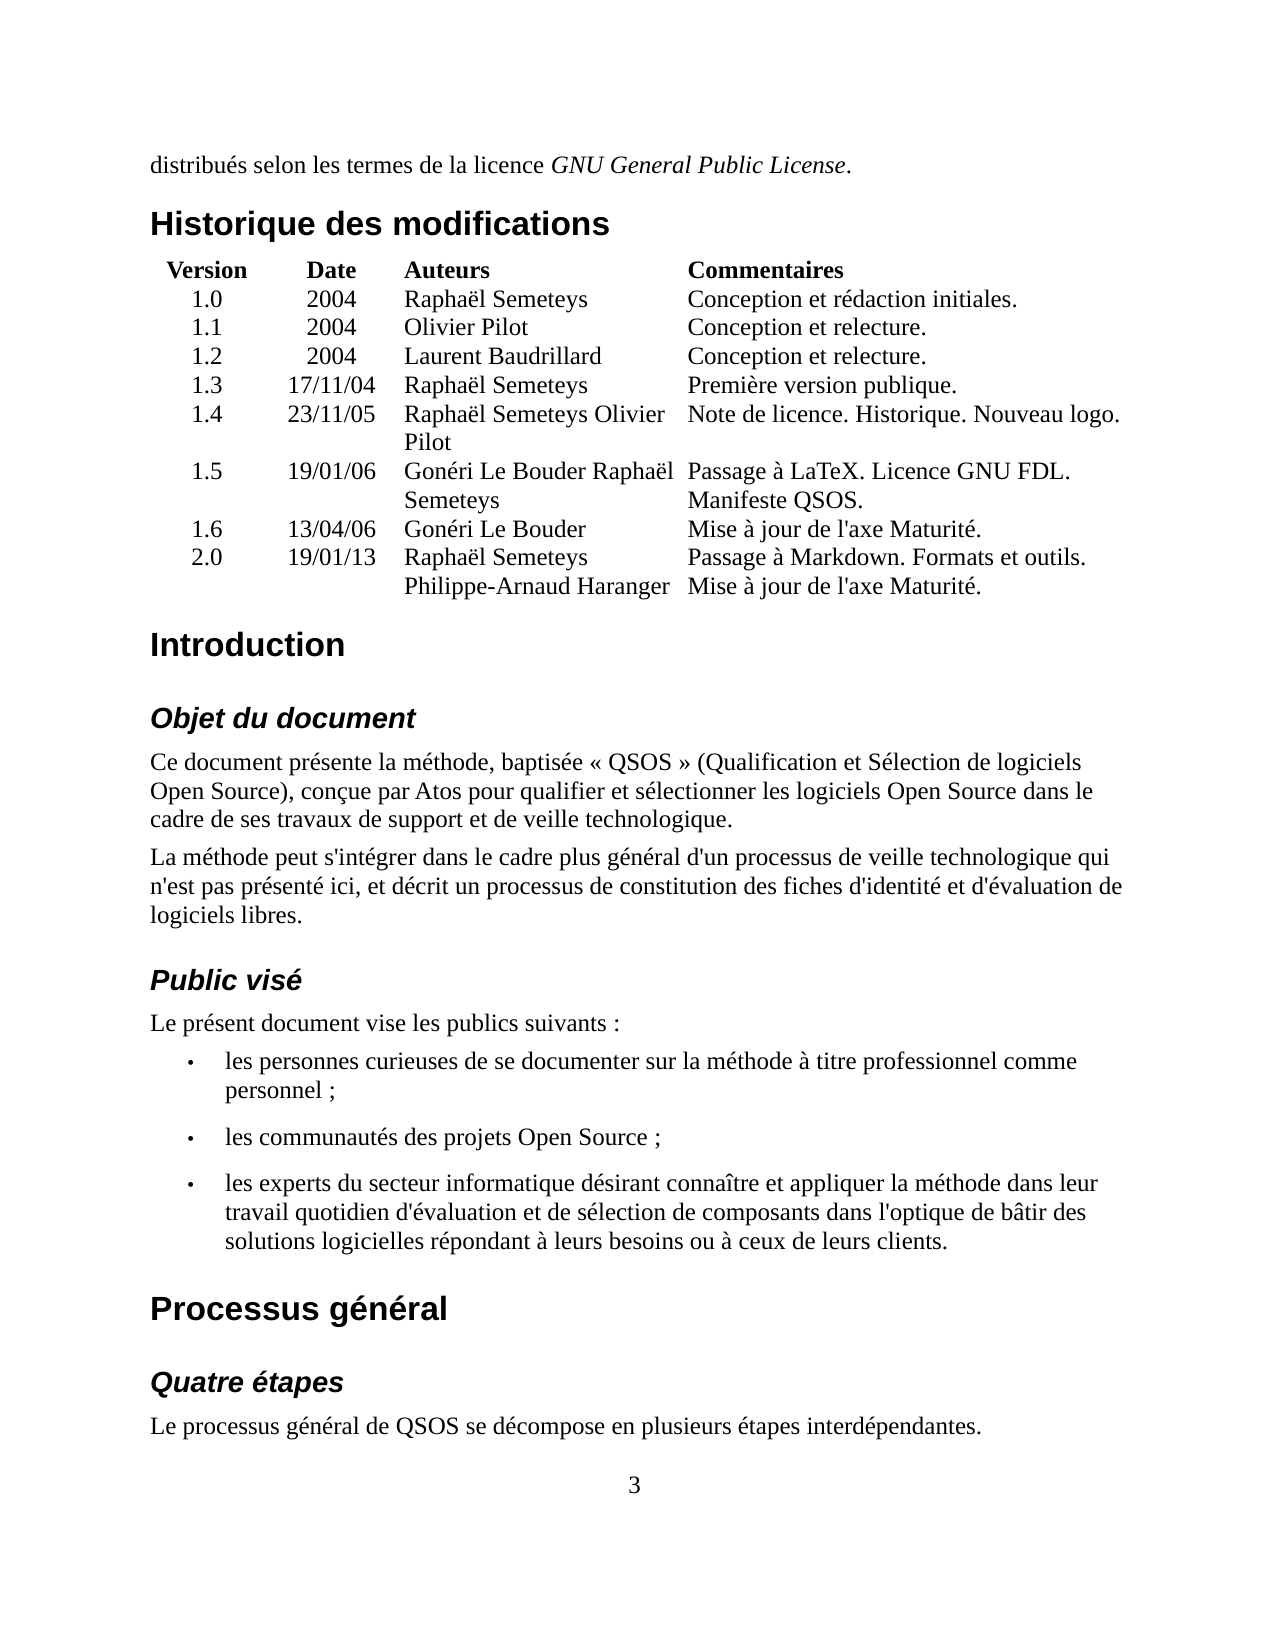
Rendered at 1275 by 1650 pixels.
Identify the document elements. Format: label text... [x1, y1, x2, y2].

subtitle Historique des modifications [150, 204, 1125, 242]
table_cell Première version publique. [683, 370, 1125, 399]
text distribués selon les termes de la licence GNU General Public License. [150, 150, 1125, 179]
subtitle Objet du document [150, 701, 1125, 734]
table_cell Conception et rédaction initiales. [683, 284, 1125, 312]
table_header Date [263, 255, 399, 284]
table_cell Raphaël Semeteys [399, 284, 683, 312]
table_cell Passage à LaTeX. Licence GNU FDL. Manifeste QSOS. [683, 456, 1125, 514]
table_cell Raphaël Semeteys Philippe-Arnaud Haranger [399, 543, 683, 600]
table_cell 23/11/05 [263, 399, 399, 456]
list les experts du secteur informatique désirant connaître et appliquer la méthode dans leur travail quotidien d'évaluation et de sélection de composants dans l'optique de bâtir des solutions logicielles répondant à leurs besoins ou à ceux de leurs clients. [187, 1168, 1125, 1254]
text La méthode peut s'intégrer dans le cadre plus général d'un processus de veille technologique qui n'est pas présenté ici, et décrit un processus de constitution des fiches d'identité et d'évaluation de logiciels libres. [150, 842, 1125, 928]
table_cell 13/04/06 [263, 514, 399, 542]
table_cell 1.0 [150, 284, 263, 312]
text Le processus général de QSOS se décompose en plusieurs étapes interdépendantes. [150, 1411, 1125, 1439]
table_cell 1.3 [150, 370, 263, 399]
text Ce document présente la méthode, baptisée « QSOS » (Qualification et Sélection de logiciels Open Source), conçue par Atos pour qualifier et sélectionner les logiciels Open Source dans le cadre de ses travaux de support et de veille technologique. [150, 747, 1125, 833]
table_header Auteurs [399, 255, 683, 284]
table_cell 1.2 [150, 341, 263, 370]
text Le présent document vise les publics suivants : [150, 1008, 1125, 1037]
table_header Commentaires [683, 255, 1125, 284]
table_cell 2004 [263, 313, 399, 341]
table_cell Gonéri Le Bouder [399, 514, 683, 542]
table_cell 2.0 [150, 543, 263, 600]
table_cell 2004 [263, 341, 399, 370]
table_cell 19/01/13 [263, 543, 399, 600]
table_cell Conception et relecture. [683, 341, 1125, 370]
subtitle Quatre étapes [150, 1365, 1125, 1398]
list les communautés des projets Open Source ; [187, 1122, 1125, 1150]
table_cell Note de licence. Historique. Nouveau logo. [683, 399, 1125, 456]
table_cell 1.1 [150, 313, 263, 341]
table_cell Mise à jour de l'axe Maturité. [683, 514, 1125, 542]
table_cell 2004 [263, 284, 399, 312]
table_cell 1.5 [150, 456, 263, 514]
table_cell Olivier Pilot [399, 313, 683, 341]
list les personnes curieuses de se documenter sur la méthode à titre professionnel comme personnel ; [187, 1046, 1125, 1104]
table_cell 1.6 [150, 514, 263, 542]
table_cell Raphaël Semeteys [399, 370, 683, 399]
table_header Version [150, 255, 263, 284]
table_cell 19/01/06 [263, 456, 399, 514]
subtitle Public visé [150, 962, 1125, 996]
table_cell Raphaël Semeteys Olivier Pilot [399, 399, 683, 456]
table_cell 1.4 [150, 399, 263, 456]
table_cell Passage à Markdown. Formats et outils. Mise à jour de l'axe Maturité. [683, 543, 1125, 600]
table_cell 17/11/04 [263, 370, 399, 399]
table_cell Laurent Baudrillard [399, 341, 683, 370]
table_cell Gonéri Le Bouder Raphaël Semeteys [399, 456, 683, 514]
subtitle Introduction [150, 625, 1125, 663]
subtitle Processus général [150, 1288, 1125, 1327]
table_cell Conception et relecture. [683, 313, 1125, 341]
